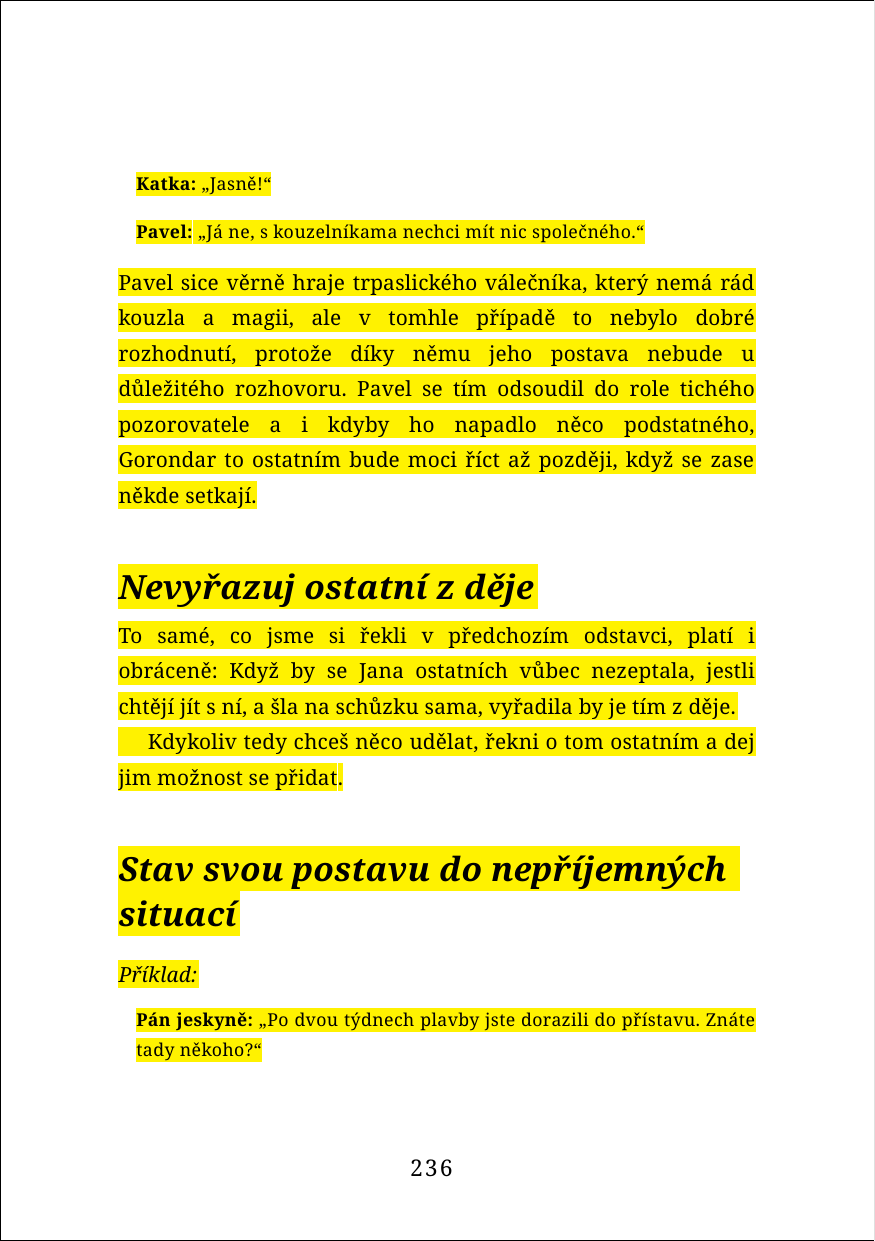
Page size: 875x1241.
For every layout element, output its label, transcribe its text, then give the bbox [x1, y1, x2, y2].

text To samé, co jsme si řekli v předchozím odstavci, platí i obráceně: Když by se Jana ostatních vůbec nezeptala, jestli chtějí jít s ní, a šla na schůzku sama, vyřadila by je tím z děje. Kdykoliv tedy chceš něco udělat, řekni o tom ostatním a dej jim možnost se přidat. [118, 621, 756, 791]
text Pavel sice věrně hraje trpaslického válečníka, který nemá rád kouzla a magii, ale v tomhle případě to nebylo dobré rozhodnutí, protože díky němu jeho postava nebude u důležitého rozhovoru. Pavel se tím odsoudil do role tichého pozorovatele a i kdyby ho napadlo něco podstatného, Gorondar to ostatním bude moci říct až později, když se zase někde setkají. [118, 268, 756, 509]
text Katka: „Jasně!“ [136, 172, 756, 196]
text Příklad: [118, 960, 756, 988]
text Pavel: „Já ne, s kouzelníkama nechci mít nic společného.“ [136, 220, 756, 244]
subtitle Nevyřazuj ostatní z děje [118, 563, 756, 609]
text Pán jeskyně: „Po dvou týdnech plavby jste dorazili do přístavu. Znáte tady někoho?“ [136, 1007, 756, 1062]
subtitle Stav svou postavu do nepříjemných situací [118, 846, 756, 936]
